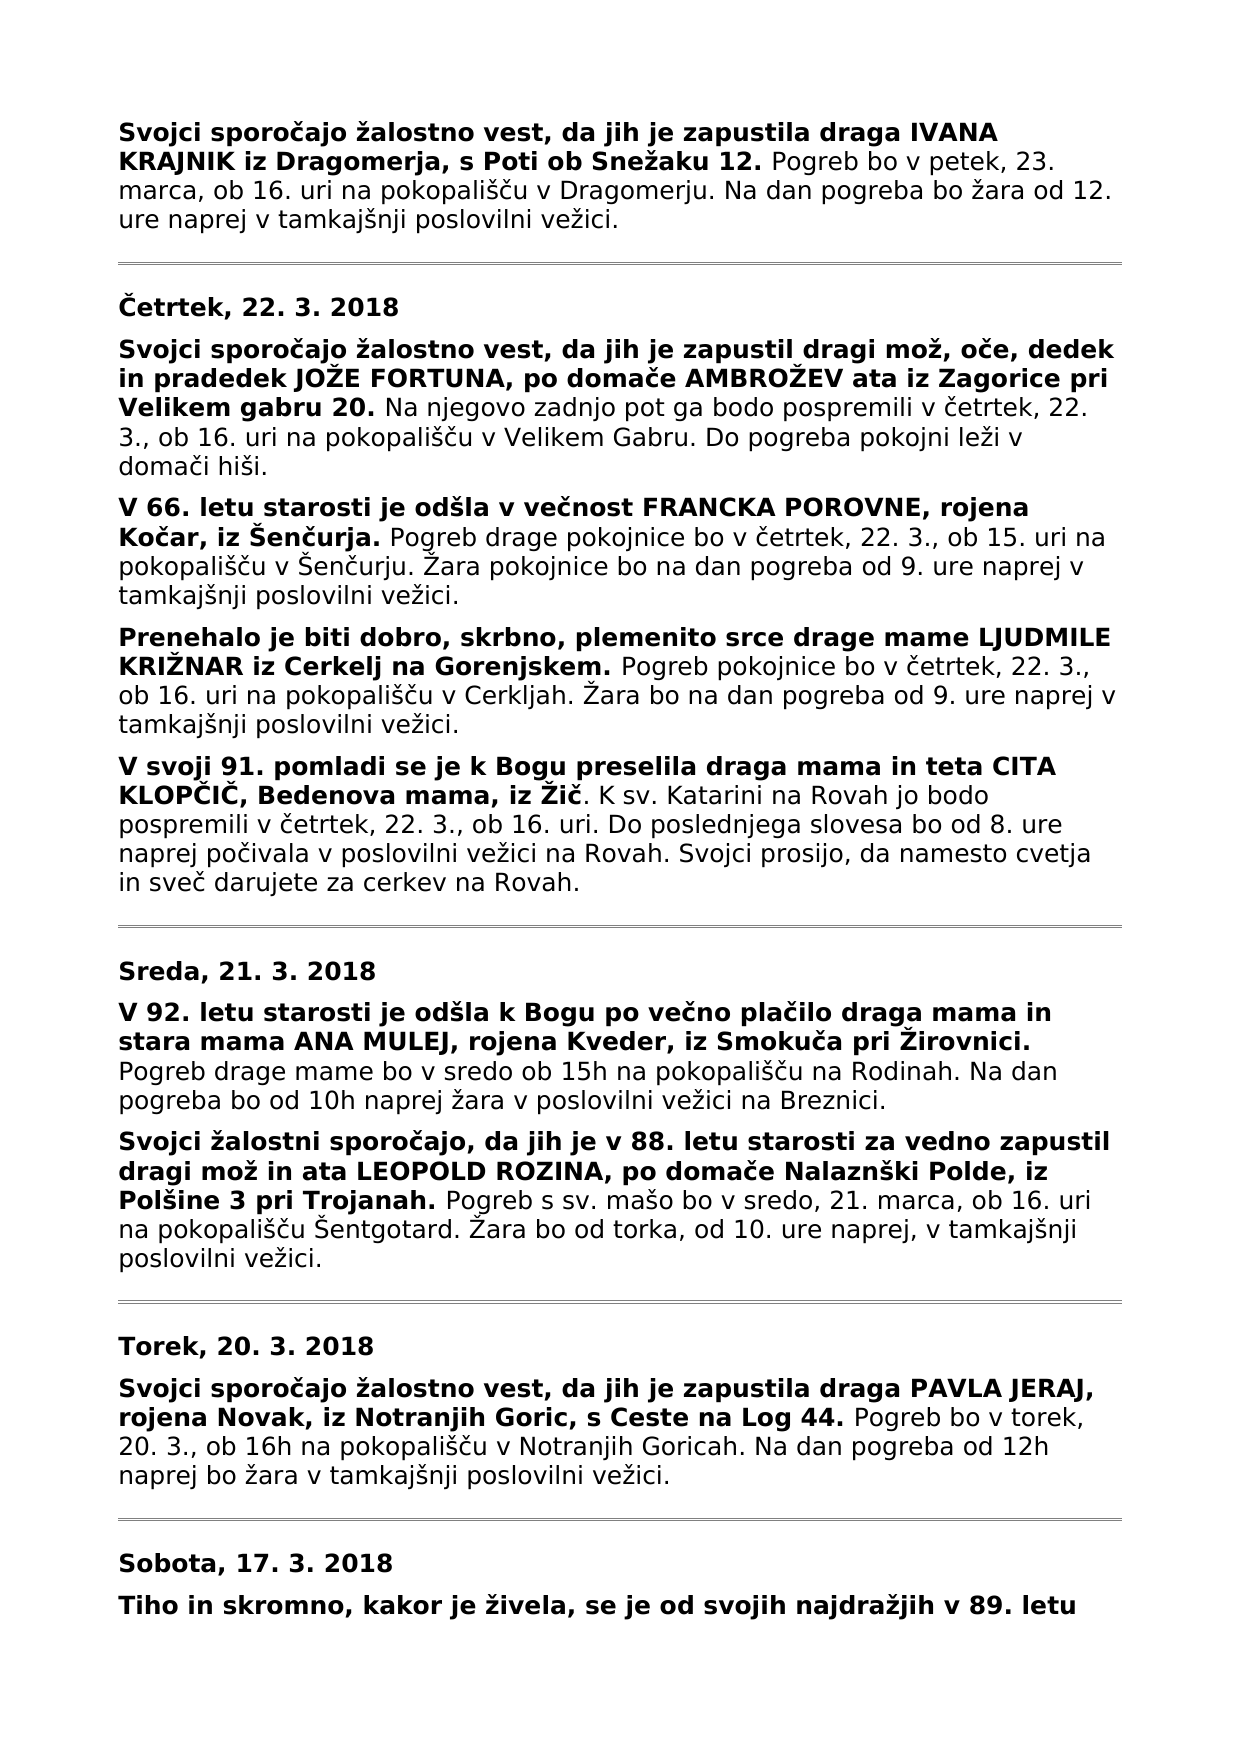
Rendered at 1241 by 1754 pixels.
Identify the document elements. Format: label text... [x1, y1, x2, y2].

text Torek, 20. 3. 2018 [118, 1332, 1122, 1361]
text Prenehalo je biti dobro, skrbno, plemenito srce drage mame LJUDMILE KRIŽNAR iz Cerkelj na Gorenjskem. Pogreb pokojnice bo v četrtek, 22. 3., ob 16. uri na pokopališču v Cerkljah. Žara bo na dan pogreba od 9. ure naprej v tamkajšnji poslovilni vežici. [118, 623, 1122, 739]
text V 92. letu starosti je odšla k Bogu po večno plačilo draga mama in stara mama ANA MULEJ, rojena Kveder, iz Smokuča pri Žirovnici. Pogreb drage mame bo v sredo ob 15h na pokopališču na Rodinah. Na dan pogreba bo od 10h naprej žara v poslovilni vežici na Breznici. [118, 998, 1122, 1115]
text Četrtek, 22. 3. 2018 [118, 294, 1122, 323]
text Svojci žalostni sporočajo, da jih je v 88. letu starosti za vedno zapustil dragi mož in ata LEOPOLD ROZINA, po domače Nalaznški Polde, iz Polšine 3 pri Trojanah. Pogreb s sv. mašo bo v sredo, 21. marca, ob 16. uri na pokopališču Šentgotard. Žara bo od torka, od 10. ure naprej, v tamkajšnji poslovilni vežici. [118, 1127, 1122, 1273]
text Svojci sporočajo žalostno vest, da jih je zapustil dragi mož, oče, dedek in pradedek JOŽE FORTUNA, po domače AMBROŽEV ata iz Zagorice pri Velikem gabru 20. Na njegovo zadnjo pot ga bodo pospremili v četrtek, 22. 3., ob 16. uri na pokopališču v Velikem Gabru. Do pogreba pokojni leži v domači hiši. [118, 335, 1122, 481]
text Tiho in skromno, kakor je živela, se je od svojih najdražjih v 89. letu [118, 1591, 1122, 1620]
text V 66. letu starosti je odšla v večnost FRANCKA POROVNE, rojena Kočar, iz Šenčurja. Pogreb drage pokojnice bo v četrtek, 22. 3., ob 15. uri na pokopališču v Šenčurju. Žara pokojnice bo na dan pogreba od 9. ure naprej v tamkajšnji poslovilni vežici. [118, 494, 1122, 610]
text Svojci sporočajo žalostno vest, da jih je zapustila draga PAVLA JERAJ, rojena Novak, iz Notranjih Goric, s Ceste na Log 44. Pogreb bo v torek, 20. 3., ob 16h na pokopališču v Notranjih Goricah. Na dan pogreba od 12h naprej bo žara v tamkajšnji poslovilni vežici. [118, 1374, 1122, 1491]
text Sobota, 17. 3. 2018 [118, 1549, 1122, 1578]
text Sreda, 21. 3. 2018 [118, 957, 1122, 986]
text Svojci sporočajo žalostno vest, da jih je zapustila draga IVANA KRAJNIK iz Dragomerja, s Poti ob Snežaku 12. Pogreb bo v petek, 23. marca, ob 16. uri na pokopališču v Dragomerju. Na dan pogreba bo žara od 12. ure naprej v tamkajšnji poslovilni vežici. [118, 118, 1122, 235]
text V svoji 91. pomladi se je k Bogu preselila draga mama in teta CITA KLOPČIČ, Bedenova mama, iz Žič. K sv. Katarini na Rovah jo bodo pospremili v četrtek, 22. 3., ob 16. uri. Do poslednjega slovesa bo od 8. ure naprej počivala v poslovilni vežici na Rovah. Svojci prosijo, da namesto cvetja in sveč darujete za cerkev na Rovah. [118, 752, 1122, 898]
